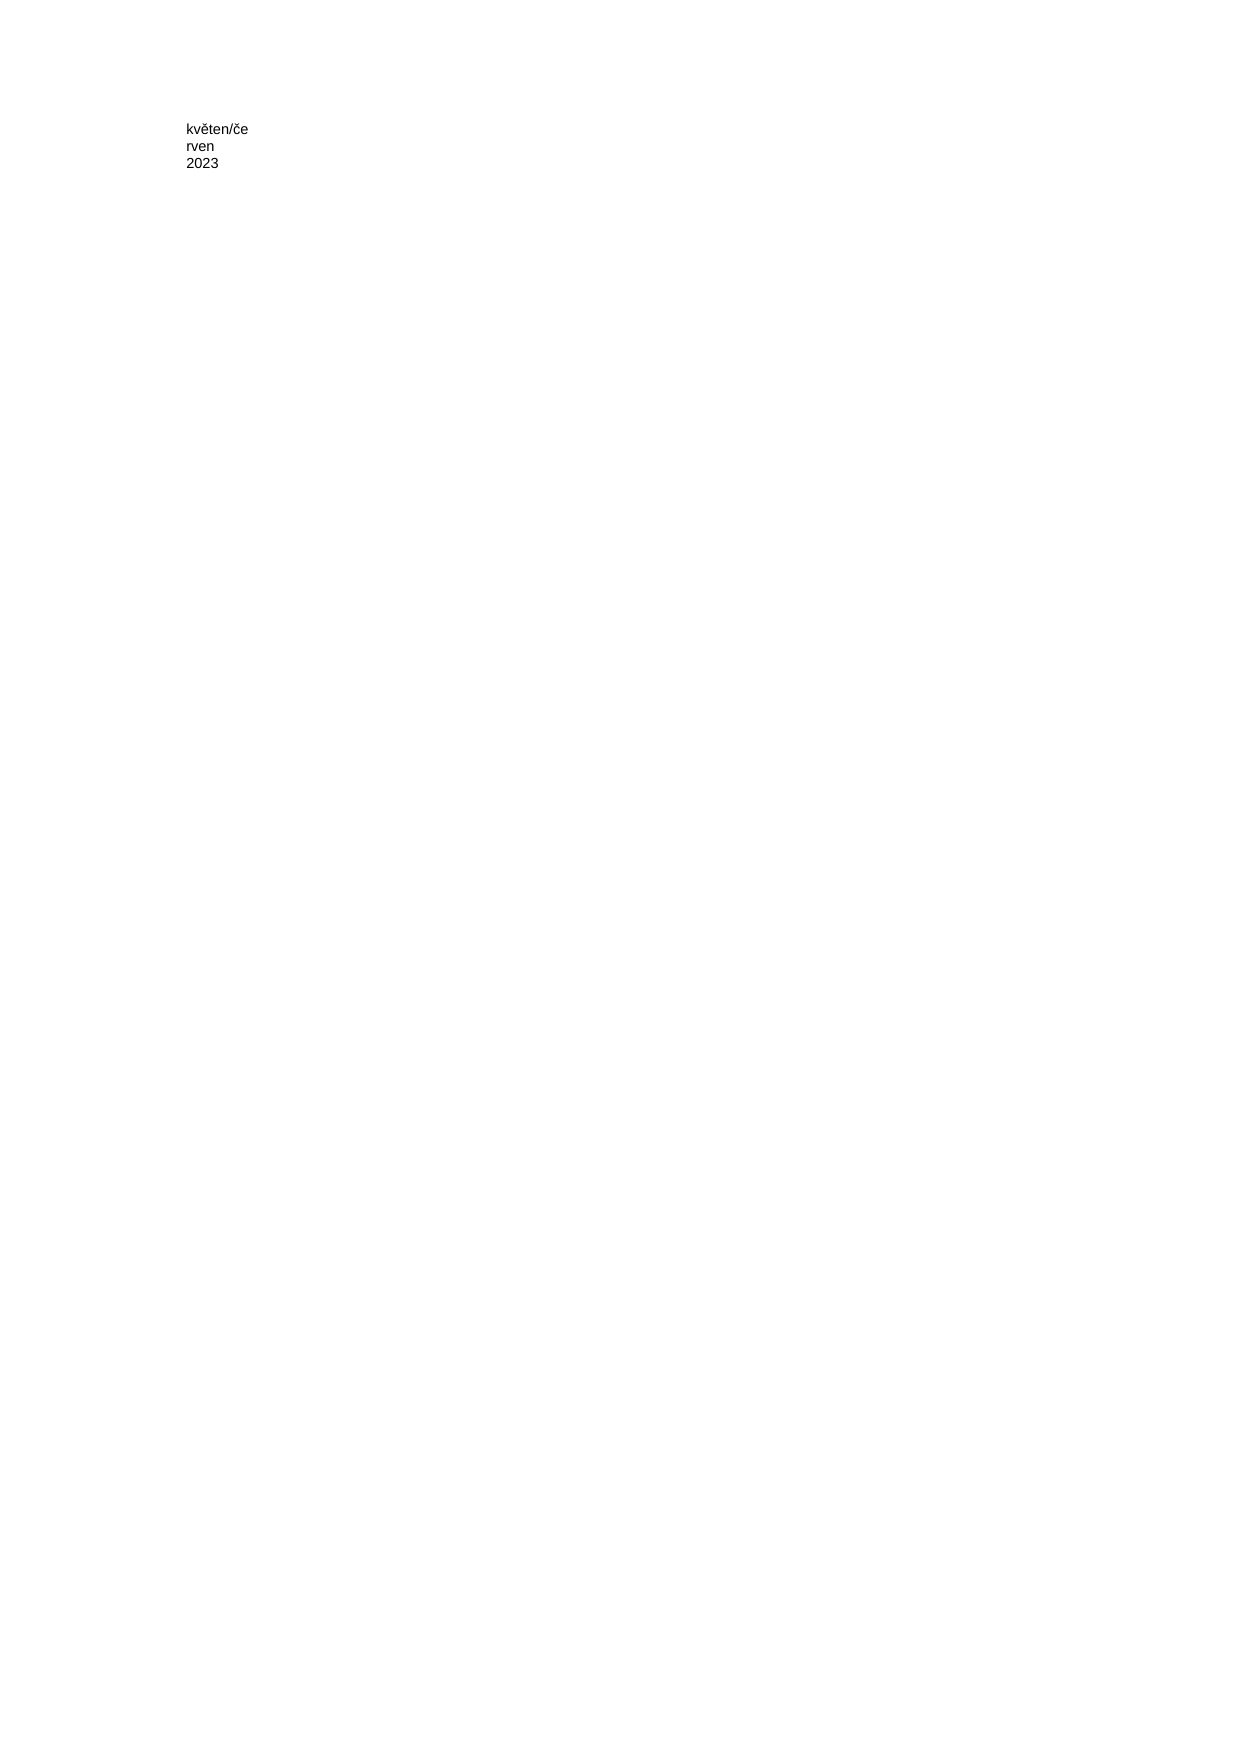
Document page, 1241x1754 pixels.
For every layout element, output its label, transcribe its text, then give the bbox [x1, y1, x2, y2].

table_cell [1020, 118, 1056, 174]
table_cell [308, 118, 341, 174]
table_cell [826, 118, 860, 174]
table_cell [792, 118, 826, 174]
table_cell [254, 118, 308, 174]
table_cell [571, 118, 604, 174]
table_cell [671, 118, 700, 174]
table_cell [895, 118, 927, 174]
table_cell [512, 118, 540, 174]
table_cell [376, 118, 411, 174]
table_cell [1056, 118, 1085, 174]
table_cell [860, 118, 895, 174]
table_cell [988, 118, 1020, 174]
table_cell [341, 118, 376, 174]
table_cell [734, 118, 763, 174]
table_cell [927, 118, 957, 174]
table_cell [637, 118, 671, 174]
table_cell květen/červen 2023 [183, 118, 254, 174]
table_cell [479, 118, 512, 174]
table_cell [604, 118, 637, 174]
table_cell [411, 118, 445, 174]
table_cell [763, 118, 792, 174]
table_cell [1085, 118, 1118, 174]
table_cell [445, 118, 479, 174]
table_cell [540, 118, 571, 174]
table_cell [1118, 118, 1146, 174]
table_cell [700, 118, 734, 174]
table_cell [958, 118, 988, 174]
table_cell [1146, 118, 1179, 174]
